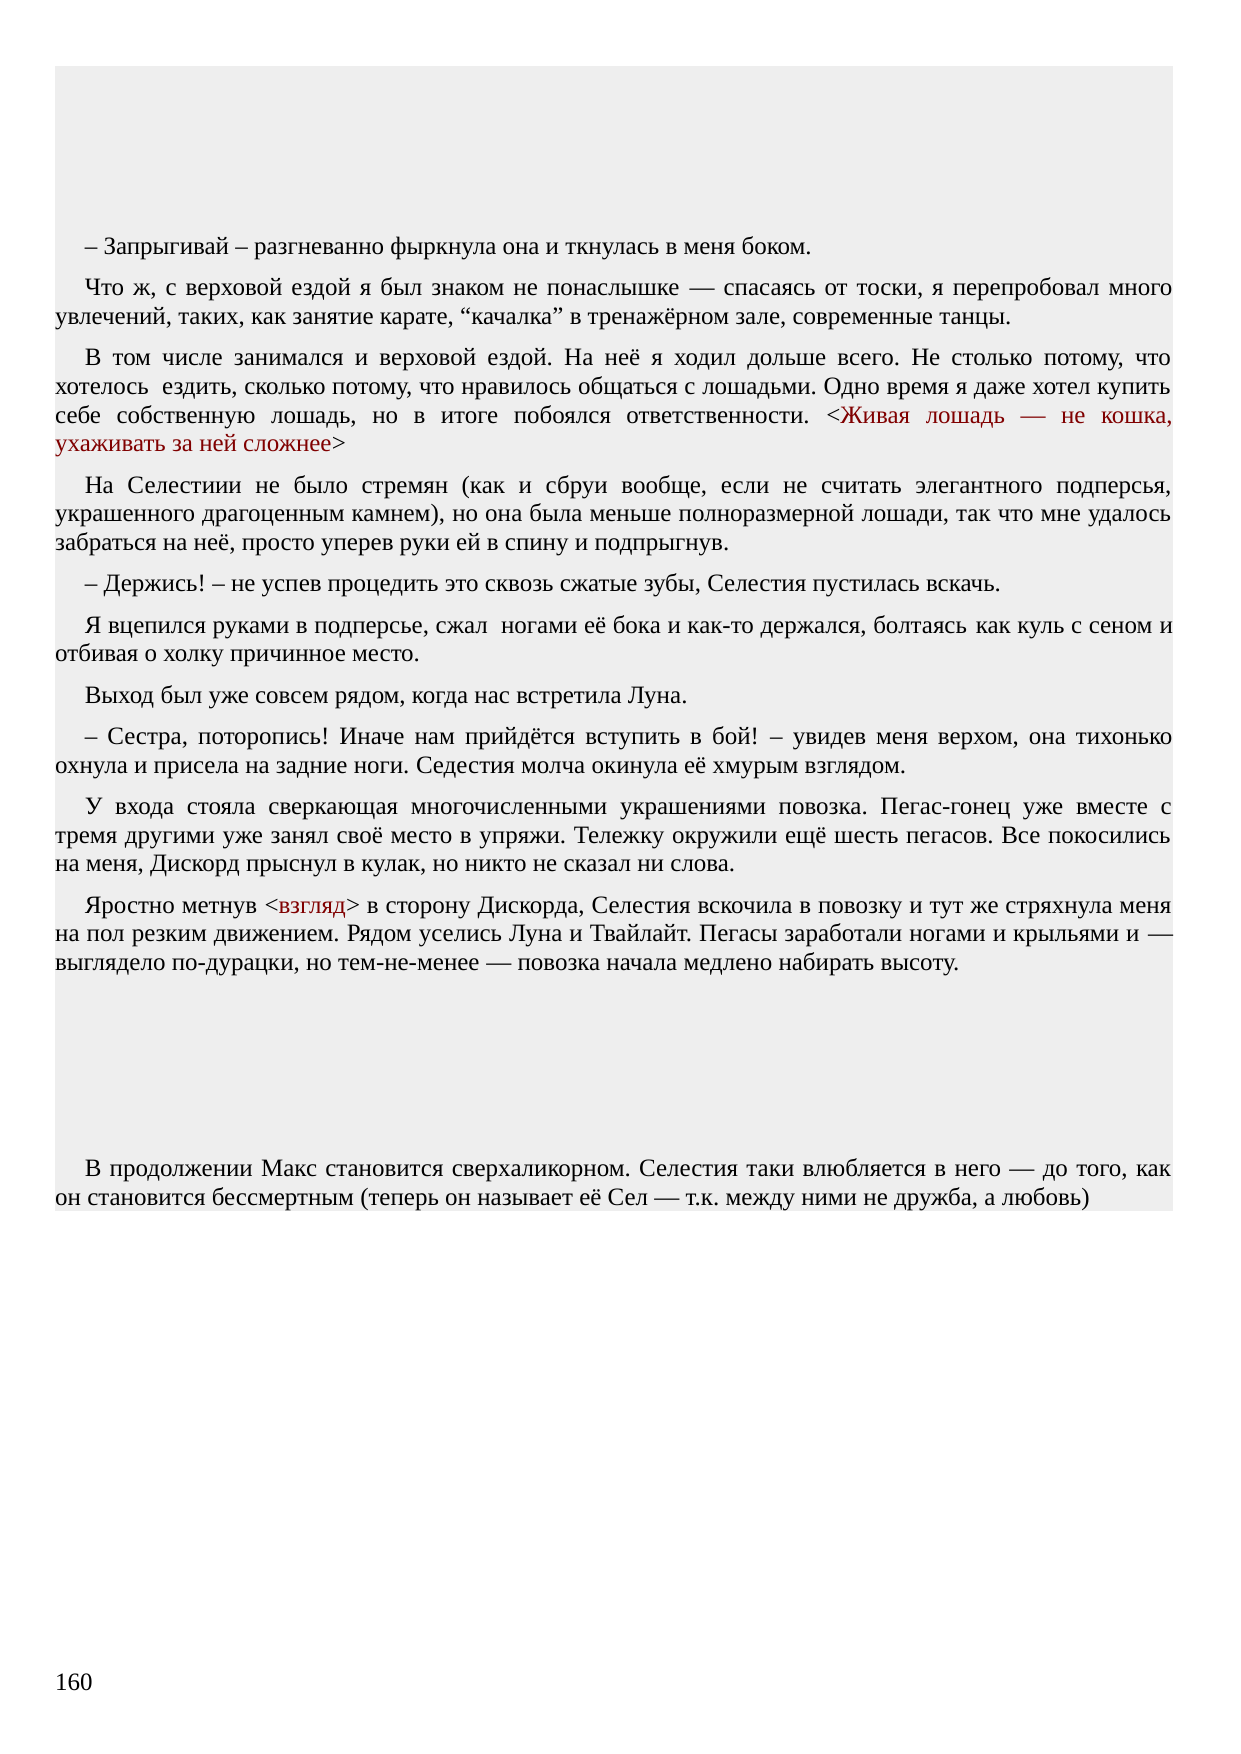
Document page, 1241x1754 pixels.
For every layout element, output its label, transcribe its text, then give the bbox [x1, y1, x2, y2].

text – Держись! – не успев процедить это сквозь сжатые зубы, Селестия пустилась вскачь. [55, 568, 1173, 597]
text У входа стояла сверкающая многочисленными украшениями повозка. Пегас-гонец уже вместе с тремя другими уже занял своё место в упряжи. Тележку окружили ещё шесть пегасов. Все покосились на меня, Дискорд прыснул в кулак, но никто не сказал ни слова. [55, 791, 1173, 877]
text Я вцепился руками в подперсье, сжал ногами её бока и как-то держался, болтаясь как куль с сеном и отбивая о холку причинное место. [55, 610, 1173, 667]
text В продолжении Макс становится сверхаликорном. Селестия таки влюбляется в него — до того, как он становится бессмертным (теперь он называет её Сел — т.к. между ними не дружба, а любовь) [55, 1153, 1173, 1211]
text – Запрыгивай – разгневанно фыркнула она и ткнулась в меня боком. [55, 231, 1173, 260]
text Яростно метнув <взгляд> в сторону Дискорда, Селестия вскочила в повозку и тут же стряхнула меня на пол резким движением. Рядом уселись Луна и Твайлайт. Пегасы заработали ногами и крыльями и — выглядело по-дурацки, но тем-не-менее — повозка начала медлено набирать высоту. [55, 890, 1173, 976]
text В том числе занимался и верховой ездой. На неё я ходил дольше всего. Не столько потому, что хотелось ездить, сколько потому, что нравилось общаться с лошадьми. Одно время я даже хотел купить себе собственную лошадь, но в итоге побоялся ответственности. <Живая лошадь — не кошка, ухаживать за ней сложнее> [55, 342, 1173, 457]
text – Сестра, поторопись! Иначе нам прийдётся вступить в бой! – увидев меня верхом, она тихонько охнула и присела на задние ноги. Седестия молча окинула её хмурым взглядом. [55, 721, 1173, 778]
text Выход был уже совсем рядом, когда нас встретила Луна. [55, 680, 1173, 708]
text Что ж, с верховой ездой я был знаком не понаслышке — спасаясь от тоски, я перепробовал много увлечений, таких, как занятие карате, “качалка” в тренажёрном зале, современные танцы. [55, 272, 1173, 330]
text На Селестиии не было стремян (как и сбруи вообще, если не считать элегантного подперсья, украшенного драгоценным камнем), но она была меньше полноразмерной лошади, так что мне удалось забраться на неё, просто уперев руки ей в спину и подпрыгнув. [55, 470, 1173, 556]
